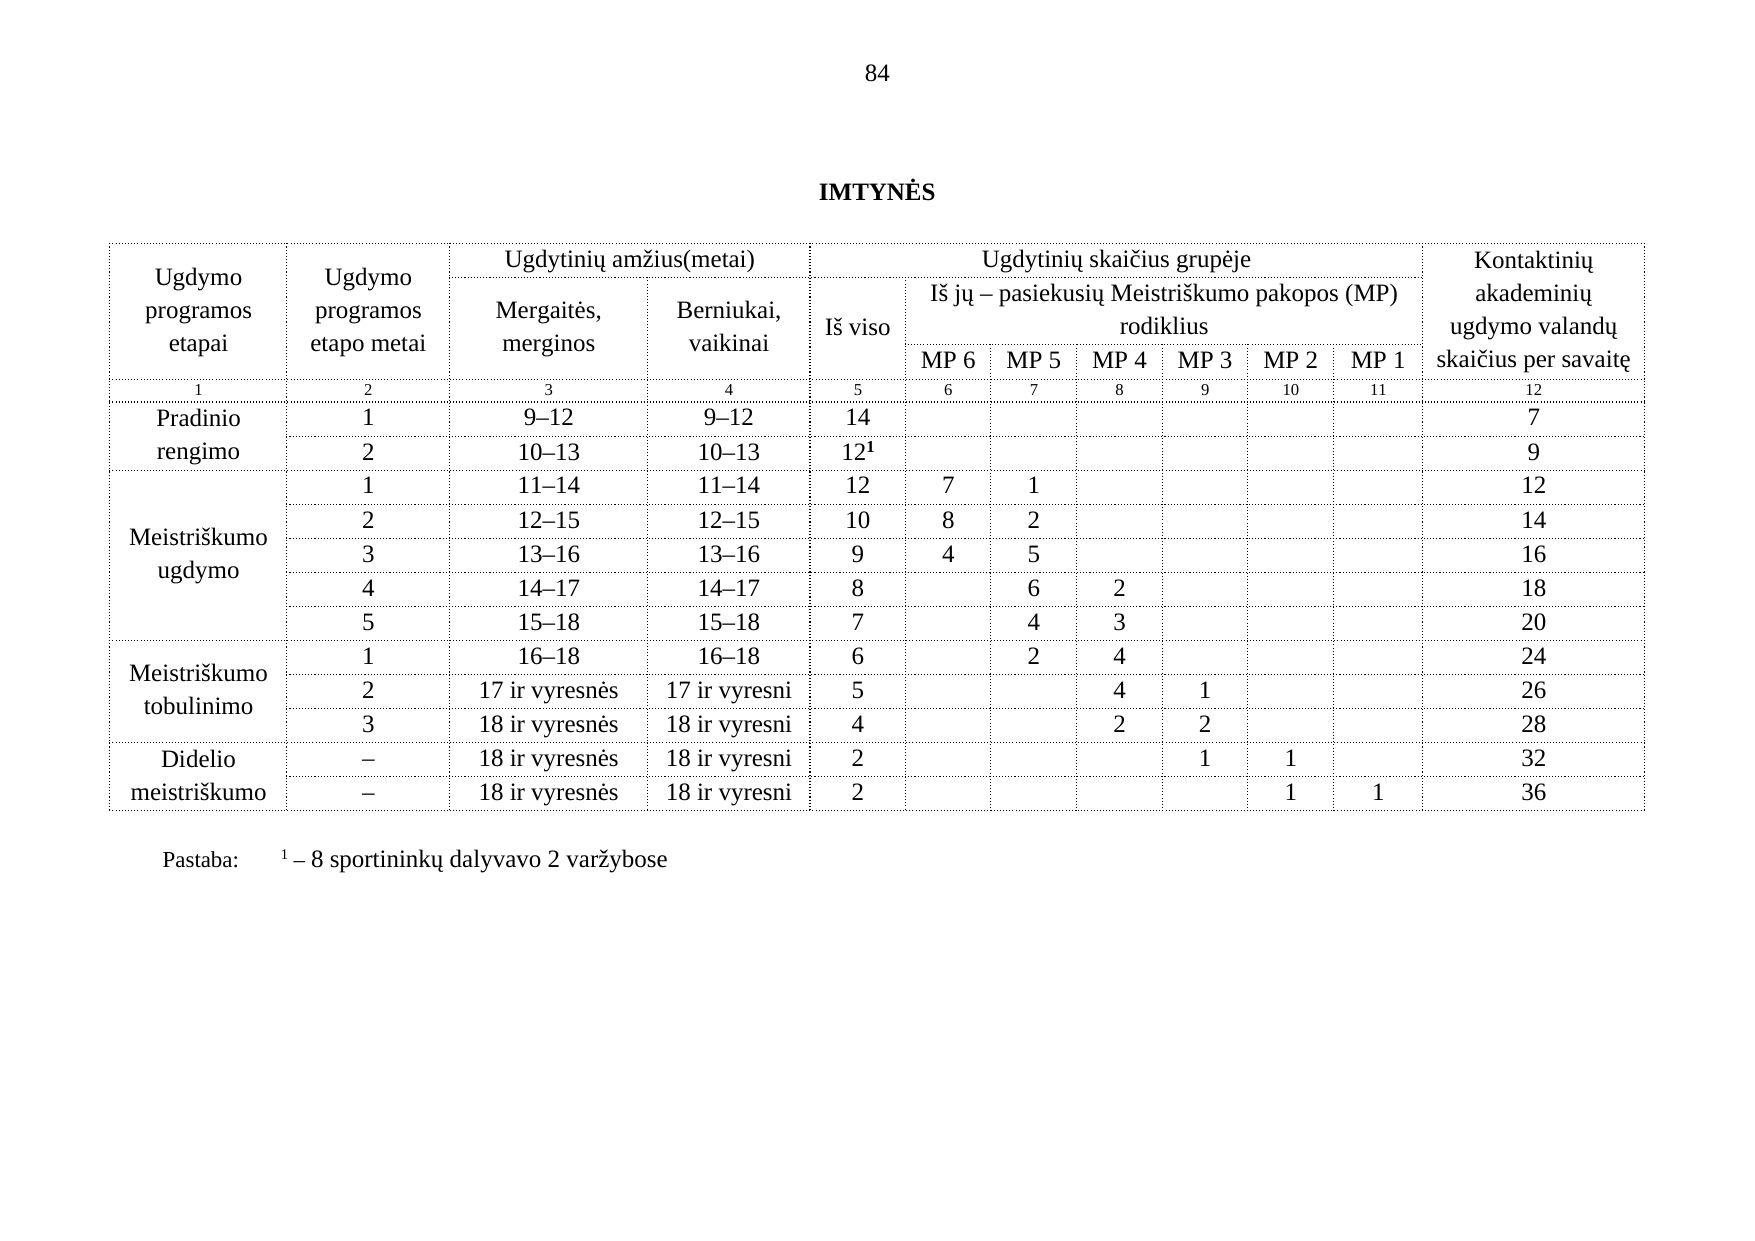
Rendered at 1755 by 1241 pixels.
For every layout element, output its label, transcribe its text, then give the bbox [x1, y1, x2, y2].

table_cell 18 ir vyresnės [449, 708, 647, 742]
table_cell [1076, 538, 1162, 572]
table_cell 13–16 [648, 538, 810, 572]
table_cell 2 [287, 504, 449, 538]
table_cell [1333, 742, 1423, 776]
table_cell [1076, 776, 1162, 810]
table_cell [1248, 708, 1333, 742]
table_cell 2 [991, 504, 1076, 538]
table_cell [1076, 436, 1162, 469]
table_cell [1248, 674, 1333, 708]
table_cell 5 [991, 538, 1076, 572]
table_cell 4 [810, 708, 905, 742]
table_cell 11–14 [648, 470, 810, 504]
table_cell [1162, 504, 1248, 538]
text imtynės [118, 177, 1636, 206]
table_cell 2 [1076, 572, 1162, 606]
text Pastaba: 1 – 8 sportininkų dalyvavo 2 varžybose [162, 844, 1636, 873]
table_cell [1076, 504, 1162, 538]
table_cell [1162, 776, 1248, 810]
table_cell [905, 606, 991, 640]
table_cell 17 ir vyresni [648, 674, 810, 708]
table_cell 9 [810, 538, 905, 572]
table_cell 15–18 [449, 606, 647, 640]
table_cell [1076, 742, 1162, 776]
table_cell 5 [287, 606, 449, 640]
table_cell [1162, 606, 1248, 640]
table_cell [1248, 606, 1333, 640]
table_cell 18 ir vyresnės [449, 776, 647, 810]
table_cell 2 [810, 776, 905, 810]
table_cell 12–15 [449, 504, 647, 538]
table_cell Mergaitės, merginos [449, 277, 647, 378]
table_cell 3 [287, 538, 449, 572]
table_cell 2 [810, 742, 905, 776]
table_cell 7 [905, 470, 991, 504]
table_cell MP 2 [1248, 344, 1333, 378]
table_cell 2 [1162, 708, 1248, 742]
table_cell 9–12 [449, 401, 647, 436]
table_cell 12–15 [648, 504, 810, 538]
table_cell [1248, 470, 1333, 504]
table_cell 15–18 [648, 606, 810, 640]
table_cell 16–18 [449, 640, 647, 674]
table_cell MP 1 [1333, 344, 1423, 378]
table_cell [991, 674, 1076, 708]
table_cell [1248, 640, 1333, 674]
table_cell 8 [1076, 379, 1162, 401]
table_cell 36 [1423, 776, 1644, 810]
table_cell 18 ir vyresni [648, 708, 810, 742]
table_cell 121 [810, 436, 905, 469]
table_cell MP 6 [905, 344, 991, 378]
table_cell 4 [905, 538, 991, 572]
table_cell [1076, 401, 1162, 436]
table_cell [1333, 572, 1423, 606]
table_cell 1 [287, 401, 449, 436]
table_cell 14–17 [648, 572, 810, 606]
table_cell 10 [1248, 379, 1333, 401]
table_cell [991, 436, 1076, 469]
table_cell 6 [905, 379, 991, 401]
table_cell 11–14 [449, 470, 647, 504]
table_cell [991, 401, 1076, 436]
table_cell [1333, 436, 1423, 469]
table_header Ugdytinių amžius(metai) [449, 243, 810, 277]
table_cell 12 [810, 470, 905, 504]
table_cell Pradinio rengimo [110, 401, 287, 469]
table_header Ugdymo programos etapai [110, 243, 287, 378]
table_cell 1 [110, 379, 287, 401]
table_cell 13–16 [449, 538, 647, 572]
table_cell [991, 776, 1076, 810]
table_header Ugdytinių skaičius grupėje [810, 243, 1423, 277]
table_cell 18 ir vyresni [648, 742, 810, 776]
table_cell [905, 708, 991, 742]
table_cell [1333, 401, 1423, 436]
table_cell 8 [810, 572, 905, 606]
table_cell [905, 436, 991, 469]
table_cell [991, 742, 1076, 776]
table_cell [905, 742, 991, 776]
table_cell Berniukai, vaikinai [648, 277, 810, 378]
table_cell 26 [1423, 674, 1644, 708]
table_cell 17 ir vyresnės [449, 674, 647, 708]
table_cell 20 [1423, 606, 1644, 640]
table_cell 1 [1162, 742, 1248, 776]
table_cell 7 [810, 606, 905, 640]
table_cell [1162, 401, 1248, 436]
table_cell [1333, 640, 1423, 674]
table_cell [905, 674, 991, 708]
table_cell [1333, 606, 1423, 640]
table_cell 1 [1248, 742, 1333, 776]
table_cell 1 [287, 640, 449, 674]
table_cell [1248, 401, 1333, 436]
table_cell 12 [1423, 470, 1644, 504]
table_cell MP 4 [1076, 344, 1162, 378]
table_cell 28 [1423, 708, 1644, 742]
table_cell MP 5 [991, 344, 1076, 378]
table_cell [1333, 538, 1423, 572]
table_cell 18 [1423, 572, 1644, 606]
table_cell 3 [449, 379, 647, 401]
table_cell – [287, 776, 449, 810]
table_cell 4 [1076, 674, 1162, 708]
table_cell Iš jų – pasiekusių Meistriškumo pakopos (MP) rodiklius [905, 277, 1423, 344]
table_cell 16 [1423, 538, 1644, 572]
table_cell 7 [1423, 401, 1644, 436]
table_cell 16–18 [648, 640, 810, 674]
table_cell 11 [1333, 379, 1423, 401]
table_cell [991, 708, 1076, 742]
table_cell [1248, 538, 1333, 572]
table_cell 3 [1076, 606, 1162, 640]
table_cell 9 [1162, 379, 1248, 401]
table_cell 8 [905, 504, 991, 538]
table_cell Meistriškumo ugdymo [110, 470, 287, 640]
table_cell 5 [810, 379, 905, 401]
table_cell [1333, 504, 1423, 538]
table_cell 10–13 [648, 436, 810, 469]
table_cell 14 [1423, 504, 1644, 538]
table_cell 2 [287, 436, 449, 469]
table_cell [905, 401, 991, 436]
table_cell [905, 640, 991, 674]
table_cell 10–13 [449, 436, 647, 469]
table_cell [1248, 436, 1333, 469]
table_cell [905, 776, 991, 810]
table_cell 2 [1076, 708, 1162, 742]
table_cell [905, 572, 991, 606]
table_header Kontaktinių akademinių ugdymo valandų skaičius per savaitę [1423, 243, 1644, 378]
table_cell 4 [1076, 640, 1162, 674]
table_cell 32 [1423, 742, 1644, 776]
table_cell 1 [1333, 776, 1423, 810]
table_cell 2 [287, 379, 449, 401]
table_cell 12 [1423, 379, 1644, 401]
table_cell 24 [1423, 640, 1644, 674]
table_cell 2 [991, 640, 1076, 674]
table_cell 14 [810, 401, 905, 436]
table_cell 2 [287, 674, 449, 708]
table_cell 3 [287, 708, 449, 742]
table_cell Meistriškumo tobulinimo [110, 640, 287, 742]
table_cell 9–12 [648, 401, 810, 436]
table_cell [1333, 708, 1423, 742]
table_cell 9 [1423, 436, 1644, 469]
table_cell Didelio meistriškumo [110, 742, 287, 810]
table_cell 1 [1162, 674, 1248, 708]
table_cell 4 [991, 606, 1076, 640]
table_cell 18 ir vyresni [648, 776, 810, 810]
table_cell 7 [991, 379, 1076, 401]
table_cell 6 [991, 572, 1076, 606]
table_cell 4 [287, 572, 449, 606]
table_cell [1248, 572, 1333, 606]
table_cell 10 [810, 504, 905, 538]
table_cell 18 ir vyresnės [449, 742, 647, 776]
table_cell [1162, 436, 1248, 469]
table_cell [1162, 640, 1248, 674]
table_cell 6 [810, 640, 905, 674]
table_cell 5 [810, 674, 905, 708]
table_cell [1162, 538, 1248, 572]
table_cell [1333, 674, 1423, 708]
table_cell [1162, 470, 1248, 504]
table_cell MP 3 [1162, 344, 1248, 378]
table_cell [1248, 504, 1333, 538]
table_cell Iš viso [810, 277, 905, 378]
table_cell 4 [648, 379, 810, 401]
table_cell 14–17 [449, 572, 647, 606]
table_header Ugdymo programos etapo metai [287, 243, 449, 378]
table_cell 1 [287, 470, 449, 504]
table_cell 1 [1248, 776, 1333, 810]
table_cell 1 [991, 470, 1076, 504]
table_cell [1162, 572, 1248, 606]
table_cell [1333, 470, 1423, 504]
table_cell [1076, 470, 1162, 504]
table_cell – [287, 742, 449, 776]
